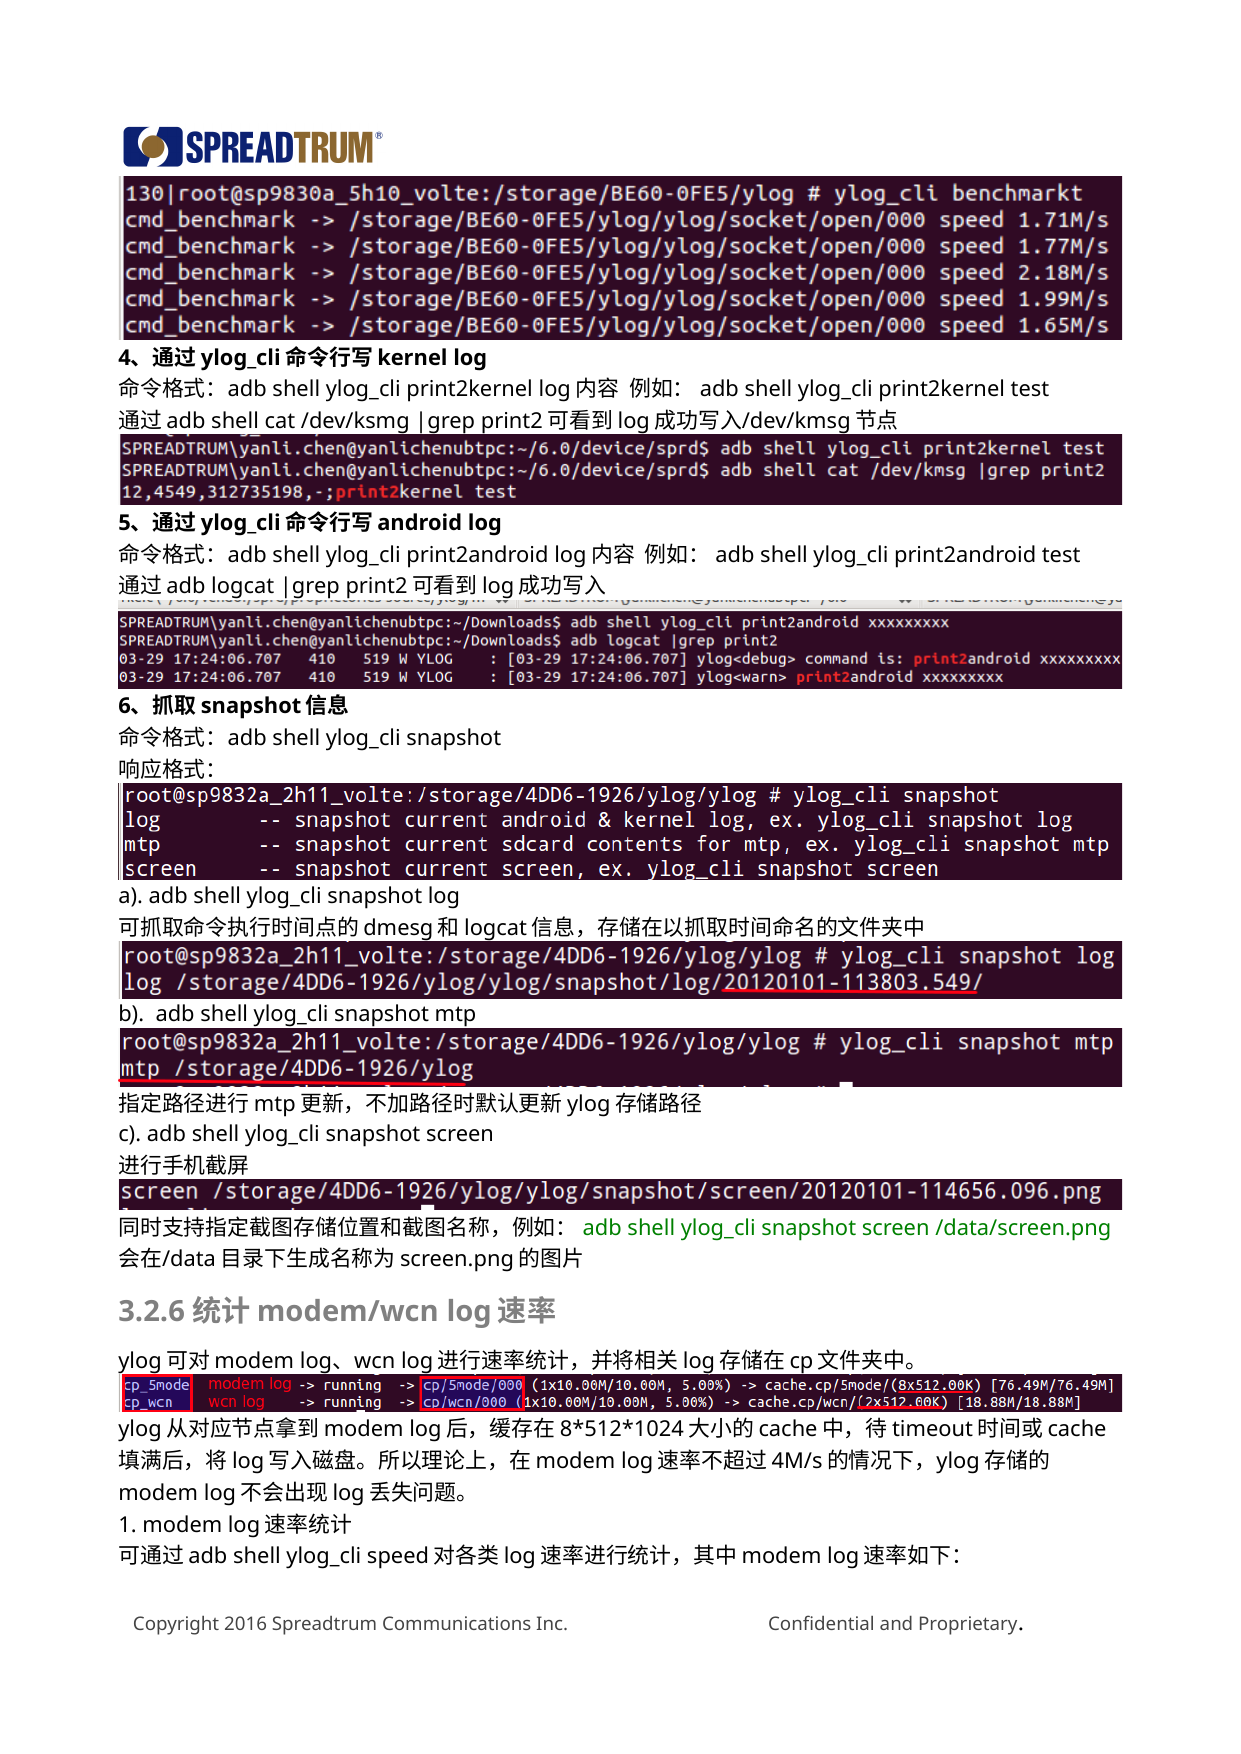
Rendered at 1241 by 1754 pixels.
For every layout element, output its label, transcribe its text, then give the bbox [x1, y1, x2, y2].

picture [118, 434, 1123, 505]
text 6、抓取snapshot信息 [118, 689, 1122, 720]
picture [118, 1179, 1123, 1210]
text ylog从对应节点拿到modem log后，缓存在8*512*1024大小的cache中，待timeout时间或cache填满后，将log写入磁盘。所以理论上，在modem log速率不超过4M/s的情况下，ylog存储的modem log不会出现log丢失问题。 [118, 1412, 1122, 1507]
text 5、通过ylog_cli命令行写android log [118, 505, 1122, 537]
picture [118, 600, 1123, 689]
text 会在/data目录下生成名称为screen.png的图片 [118, 1241, 1122, 1273]
text 命令格式：adb shell ylog_cli print2kernel log内容 例如： adb shell ylog_cli print2kernel test [118, 371, 1122, 403]
text 4、通过ylog_cli命令行写kernel log [118, 340, 1122, 371]
picture [118, 783, 1123, 880]
text 同时支持指定截图存储位置和截图名称，例如： adb shell ylog_cli snapshot screen /data/screen.png [118, 1210, 1122, 1241]
text 1. modem log速率统计 [118, 1507, 1122, 1538]
picture [118, 176, 1123, 340]
text ylog可对modem log、wcn log进行速率统计，并将相关log存储在cp文件夹中。 [118, 1343, 1122, 1374]
text 命令格式：adb shell ylog_cli print2android log内容 例如： adb shell ylog_cli print2android test [118, 537, 1122, 568]
text 指定路径进行mtp更新，不加路径时默认更新ylog存储路径 [118, 1087, 1122, 1118]
text 响应格式： [118, 752, 1122, 783]
text a). adb shell ylog_cli snapshot log [118, 880, 1122, 909]
text b). adb shell ylog_cli snapshot mtp [118, 999, 1122, 1028]
text 进行手机截屏 [118, 1148, 1122, 1179]
text 命令格式：adb shell ylog_cli snapshot [118, 720, 1122, 752]
text 可抓取命令执行时间点的dmesg和logcat信息，存储在以抓取时间命名的文件夹中 [118, 909, 1122, 941]
subtitle 3.2.6 统计modem/wcn log速率 [118, 1288, 1122, 1330]
text c). adb shell ylog_cli snapshot screen [118, 1118, 1122, 1148]
picture [118, 941, 1123, 999]
picture [118, 1374, 1123, 1412]
text 通过adb shell cat /dev/ksmg |grep print2可看到log成功写入/dev/kmsg节点 [118, 403, 1122, 434]
picture [118, 1028, 1123, 1087]
text 可通过adb shell ylog_cli speed对各类log速率进行统计，其中modem log速率如下： [118, 1538, 1122, 1570]
text 通过adb logcat |grep print2可看到log成功写入 [118, 568, 1122, 600]
picture [120, 123, 386, 168]
